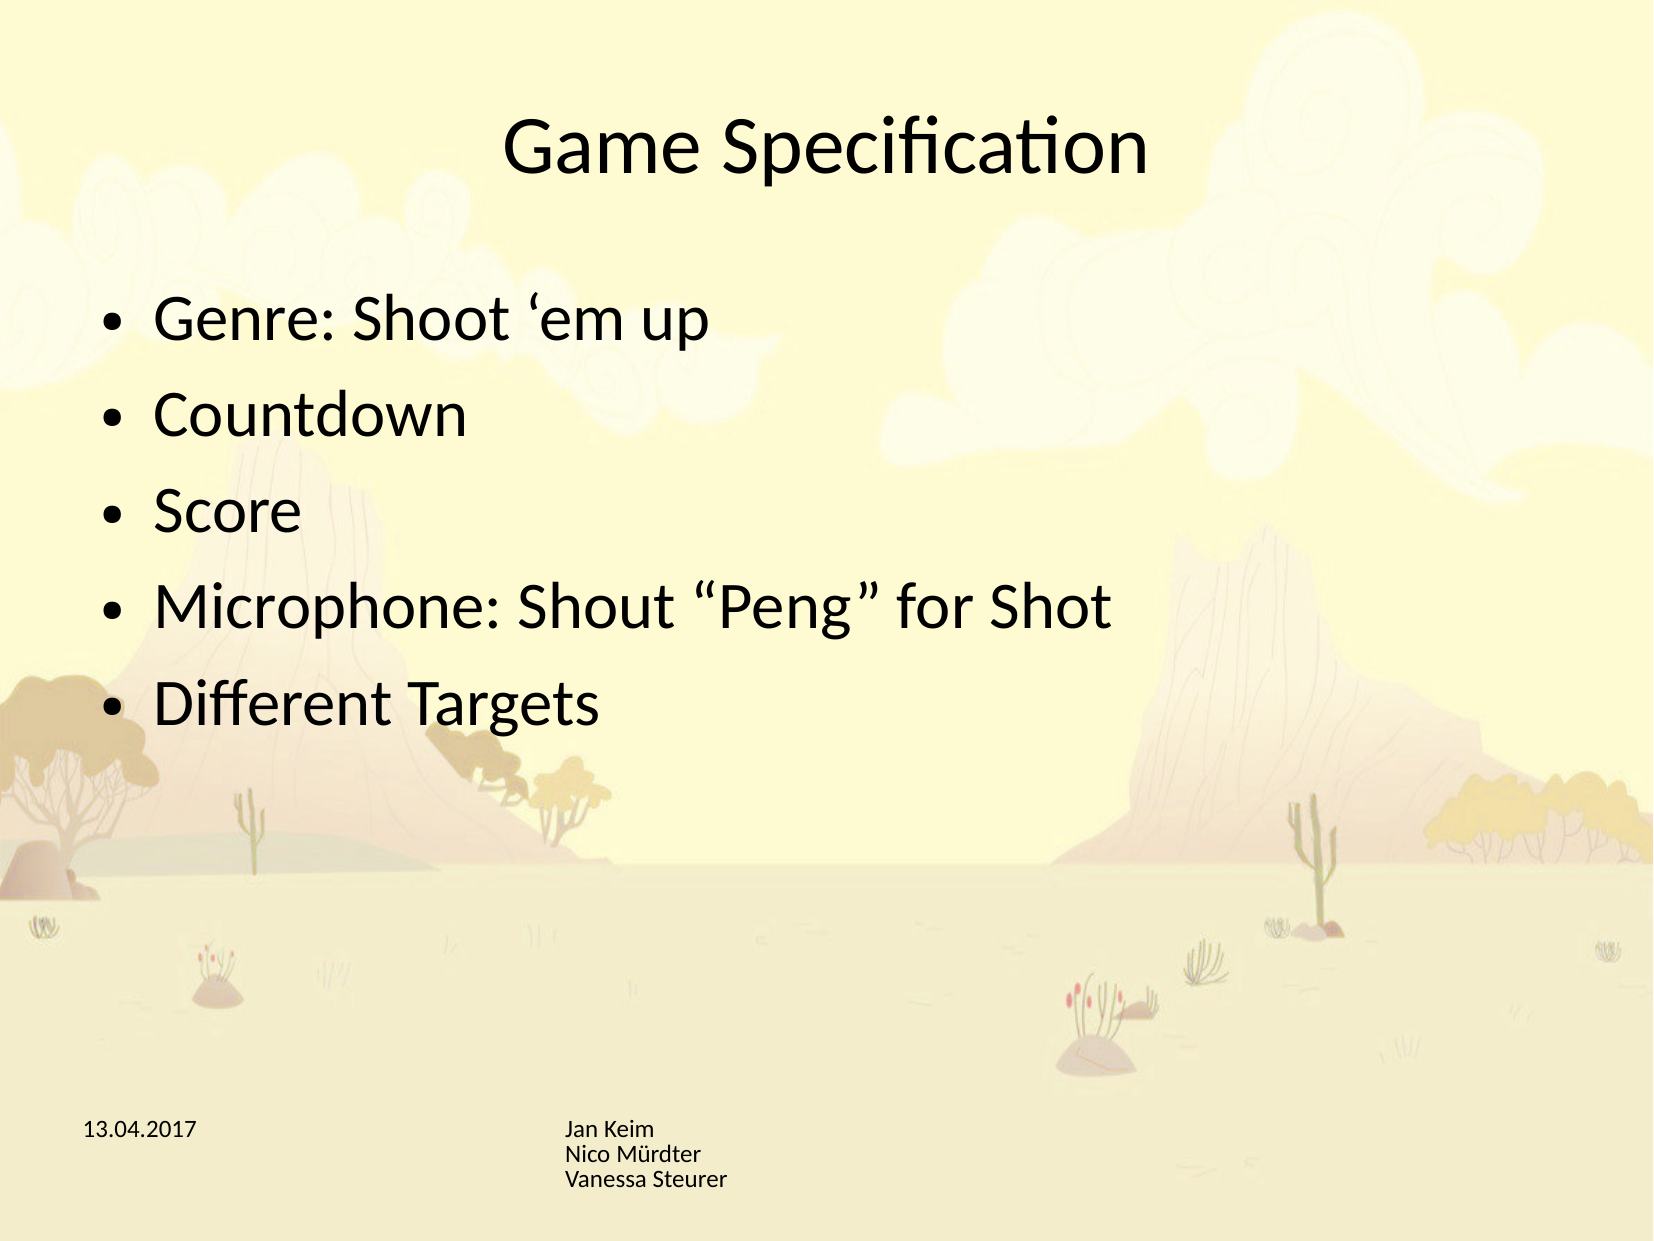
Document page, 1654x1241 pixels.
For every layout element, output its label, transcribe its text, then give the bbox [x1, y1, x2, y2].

picture [0, 0, 1654, 1241]
title Game Specification [82, 49, 1571, 257]
list Genre: Shoot ‘em up Countdown Score Microphone: Shout “Peng” for Shot Different Targets [82, 290, 1571, 1010]
